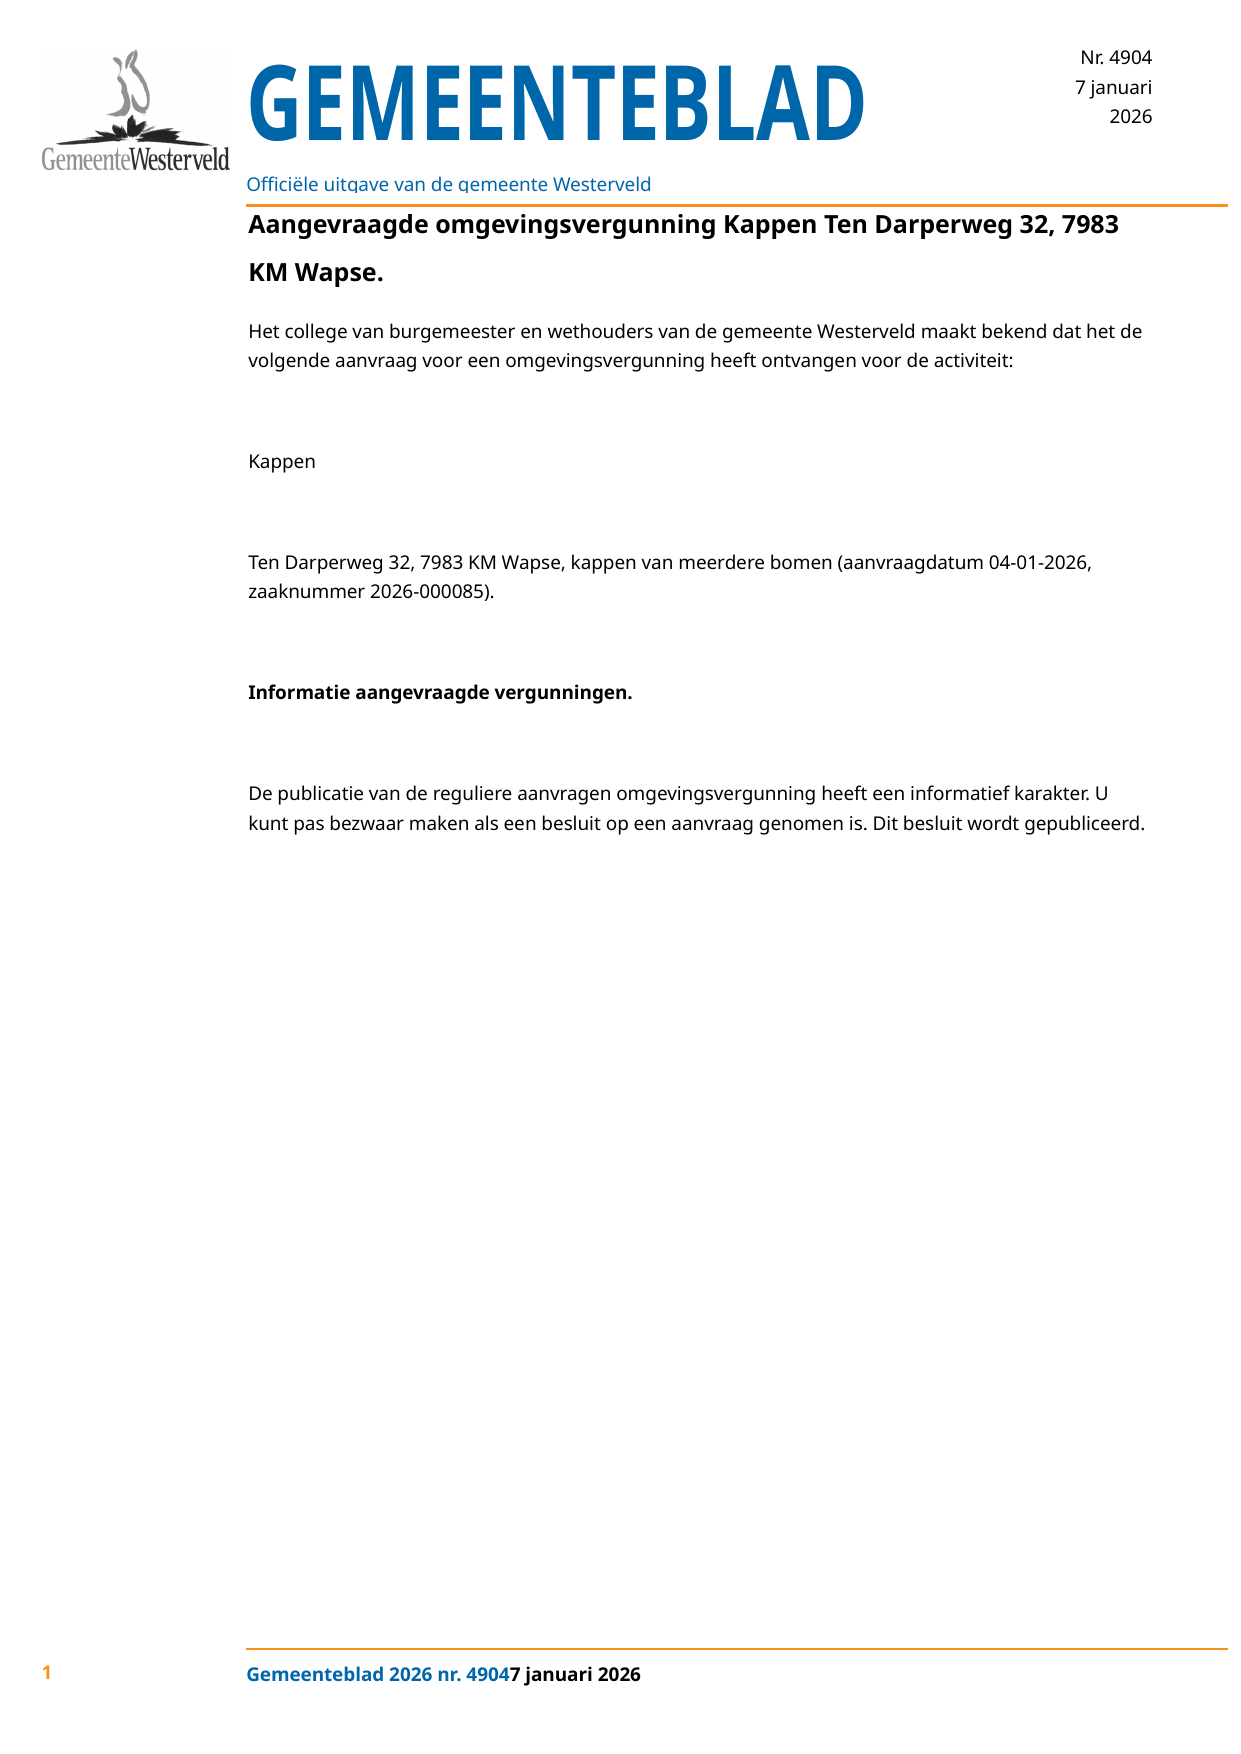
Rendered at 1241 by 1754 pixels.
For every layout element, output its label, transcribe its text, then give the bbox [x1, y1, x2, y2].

text Het college van burgemeester en wethouders van de gemeente Westerveld maakt bekend dat het de volgende aanvraag voor een omgevingsvergunning heeft ontvangen voor de activiteit: [248, 318, 1152, 373]
text Kappen [248, 448, 1152, 474]
text De publicatie van de reguliere aanvragen omgevingsvergunning heeft een informatief karakter. U kunt pas bezwaar maken als een besluit op een aanvraag genomen is. Dit besluit wordt gepubliceerd. [248, 780, 1152, 836]
text Informatie aangevraagde vergunningen. [248, 679, 1152, 705]
text Ten Darperweg 32, 7983 KM Wapse, kappen van meerdere bomen (aanvraagdatum 04-01-2026, zaaknummer 2026-000085). [248, 549, 1152, 604]
text Aangevraagde omgevingsvergunning Kappen Ten Darperweg 32, 7983 KM Wapse. [248, 207, 1152, 288]
picture [41, 47, 231, 172]
